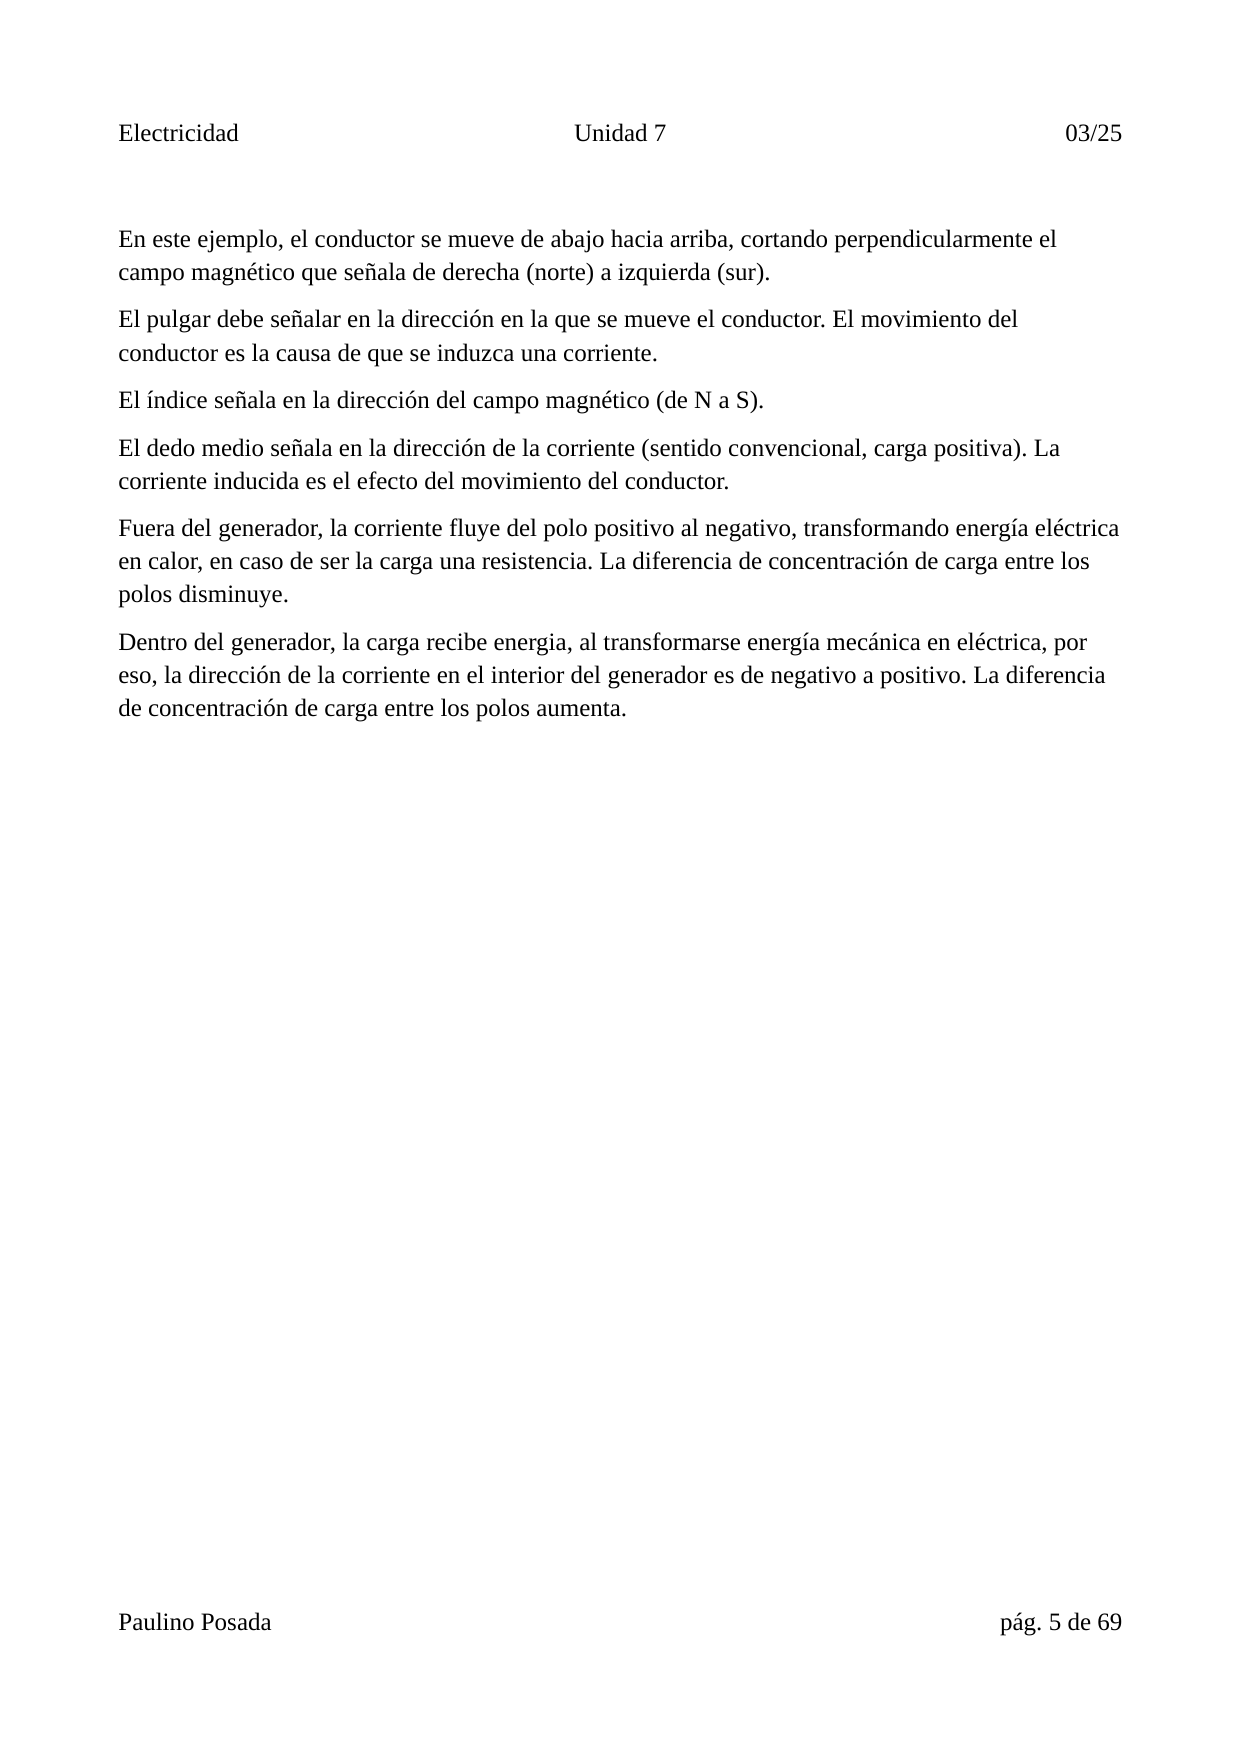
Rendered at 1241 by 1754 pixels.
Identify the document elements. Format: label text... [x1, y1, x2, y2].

text Dentro del generador, la carga recibe energia, al transformarse energía mecánica en eléctrica, por eso, la dirección de la corriente en el interior del generador es de negativo a positivo. La diferencia de concentración de carga entre los polos aumenta. [118, 627, 1122, 722]
text El pulgar debe señalar en la dirección en la que se mueve el conductor. El movimiento del conductor es la causa de que se induzca una corriente. [118, 304, 1122, 366]
text Fuera del generador, la corriente fluye del polo positivo al negativo, transformando energía eléctrica en calor, en caso de ser la carga una resistencia. La diferencia de concentración de carga entre los polos disminuye. [118, 513, 1122, 608]
text En este ejemplo, el conductor se mueve de abajo hacia arriba, cortando perpendicularmente el campo magnético que señala de derecha (norte) a izquierda (sur). [118, 224, 1122, 286]
text El dedo medio señala en la dirección de la corriente (sentido convencional, carga positiva). La corriente inducida es el efecto del movimiento del conductor. [118, 433, 1122, 494]
text El índice señala en la dirección del campo magnético (de N a S). [118, 385, 1122, 414]
